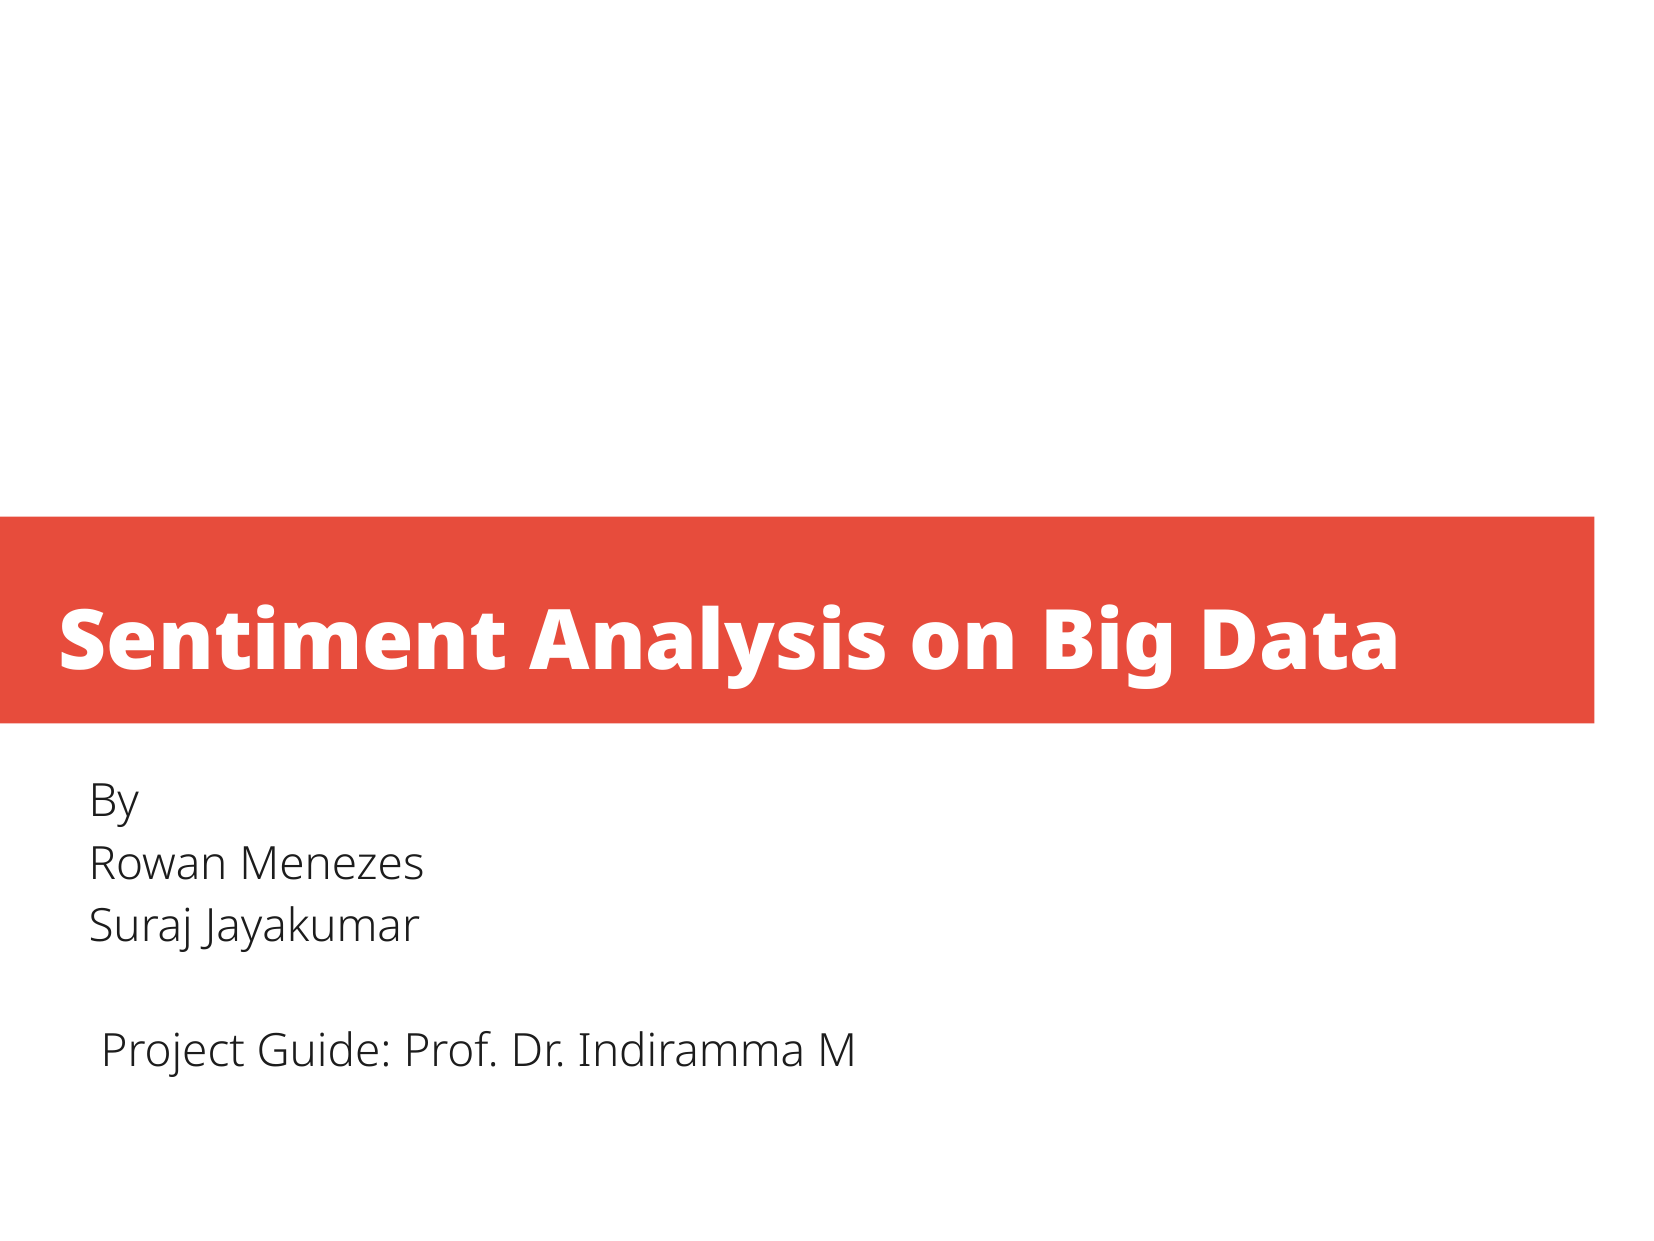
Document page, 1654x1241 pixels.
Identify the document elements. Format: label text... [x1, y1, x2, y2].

title Sentiment Analysis on Big Data [59, 546, 1595, 694]
subtitle By Rowan Menezes Suraj Jayakumar Project Guide: Prof. Dr. Indiramma M [88, 767, 1595, 1182]
